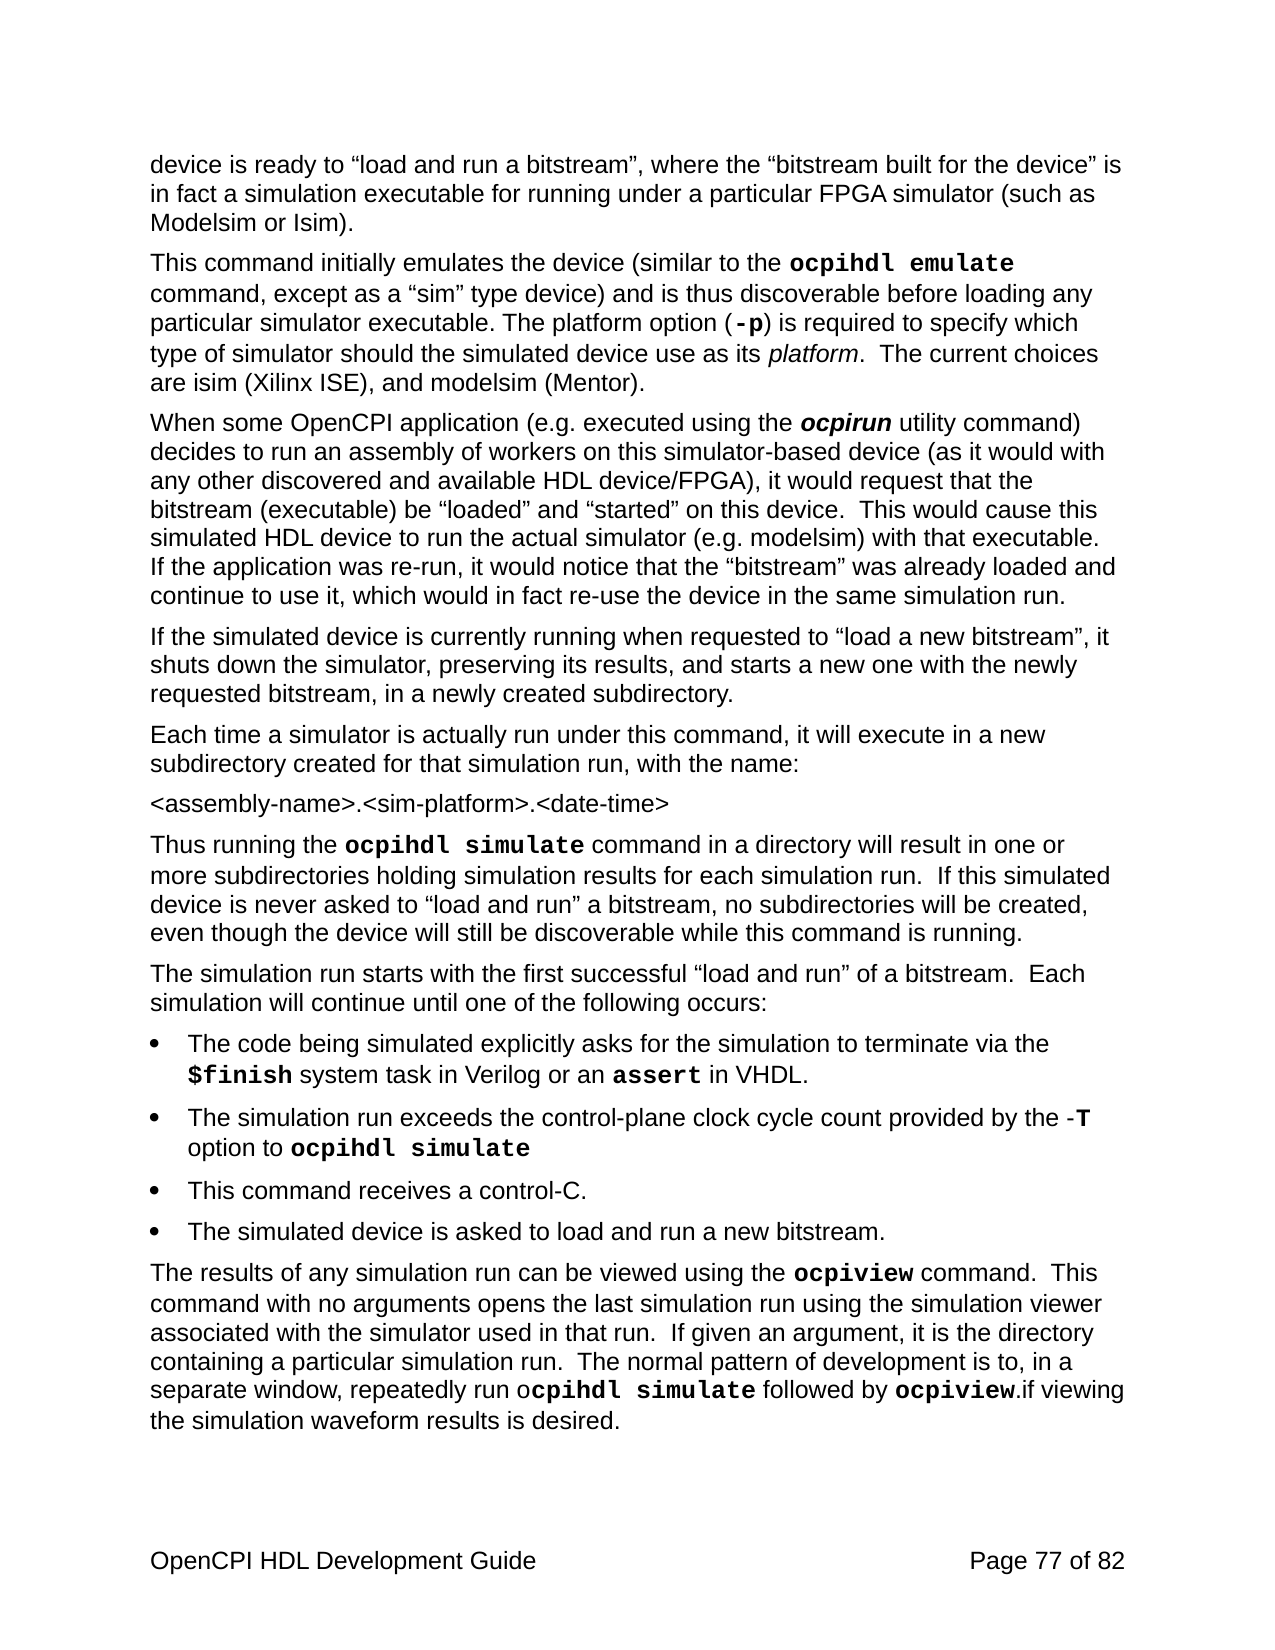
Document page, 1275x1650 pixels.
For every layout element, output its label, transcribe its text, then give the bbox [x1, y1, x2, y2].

text Thus running the ocpihdl simulate command in a directory will result in one or more subdirectories holding simulation results for each simulation run. If this simulated device is never asked to “load and run” a bitstream, no subdirectories will be created, even though the device will still be discoverable while this command is running. [150, 830, 1125, 947]
list The code being simulated explicitly asks for the simulation to terminate via the $finish system task in Verilog or an assert in VHDL. [150, 1029, 1125, 1091]
text <assembly-name>.<sim-platform>.<date-time> [150, 789, 1125, 818]
text If the simulated device is currently running when requested to “load a new bitstream”, it shuts down the simulator, preserving its results, and starts a new one with the newly requested bitstream, in a newly created subdirectory. [150, 622, 1125, 708]
text This command initially emulates the device (similar to the ocpihdl emulate command, except as a “sim” type device) and is thus discoverable before loading any particular simulator executable. The platform option (-p) is required to specify which type of simulator should the simulated device use as its platform. The current choices are isim (Xilinx ISE), and modelsim (Mentor). [150, 248, 1125, 396]
text The results of any simulation run can be viewed using the ocpiview command. This command with no arguments opens the last simulation run using the simulation viewer associated with the simulator used in that run. If given an argument, it is the directory containing a particular simulation run. The normal pattern of development is to, in a separate window, repeatedly run ocpihdl simulate followed by ocpiview.if viewing the simulation waveform results is desired. [150, 1258, 1125, 1435]
list The simulation run exceeds the control-plane clock cycle count provided by the -T option to ocpihdl simulate [150, 1102, 1125, 1164]
text The simulation run starts with the first successful “load and run” of a bitstream. Each simulation will continue until one of the following occurs: [150, 959, 1125, 1017]
text device is ready to “load and run a bitstream”, where the “bitstream built for the device” is in fact a simulation executable for running under a particular FPGA simulator (such as Modelsim or Isim). [150, 150, 1125, 236]
list The simulated device is asked to load and run a new bitstream. [150, 1217, 1125, 1246]
list This command receives a control-C. [150, 1176, 1125, 1205]
text When some OpenCPI application (e.g. executed using the ocpirun utility command) decides to run an assembly of workers on this simulator-based device (as it would with any other discovered and available HDL device/FPGA), it would request that the bitstream (executable) be “loaded” and “started” on this device. This would cause this simulated HDL device to run the actual simulator (e.g. modelsim) with that executable. If the application was re-run, it would notice that the “bitstream” was already loaded and continue to use it, which would in fact re-use the device in the same simulation run. [150, 408, 1125, 609]
text Each time a simulator is actually run under this command, it will execute in a new subdirectory created for that simulation run, with the name: [150, 720, 1125, 777]
